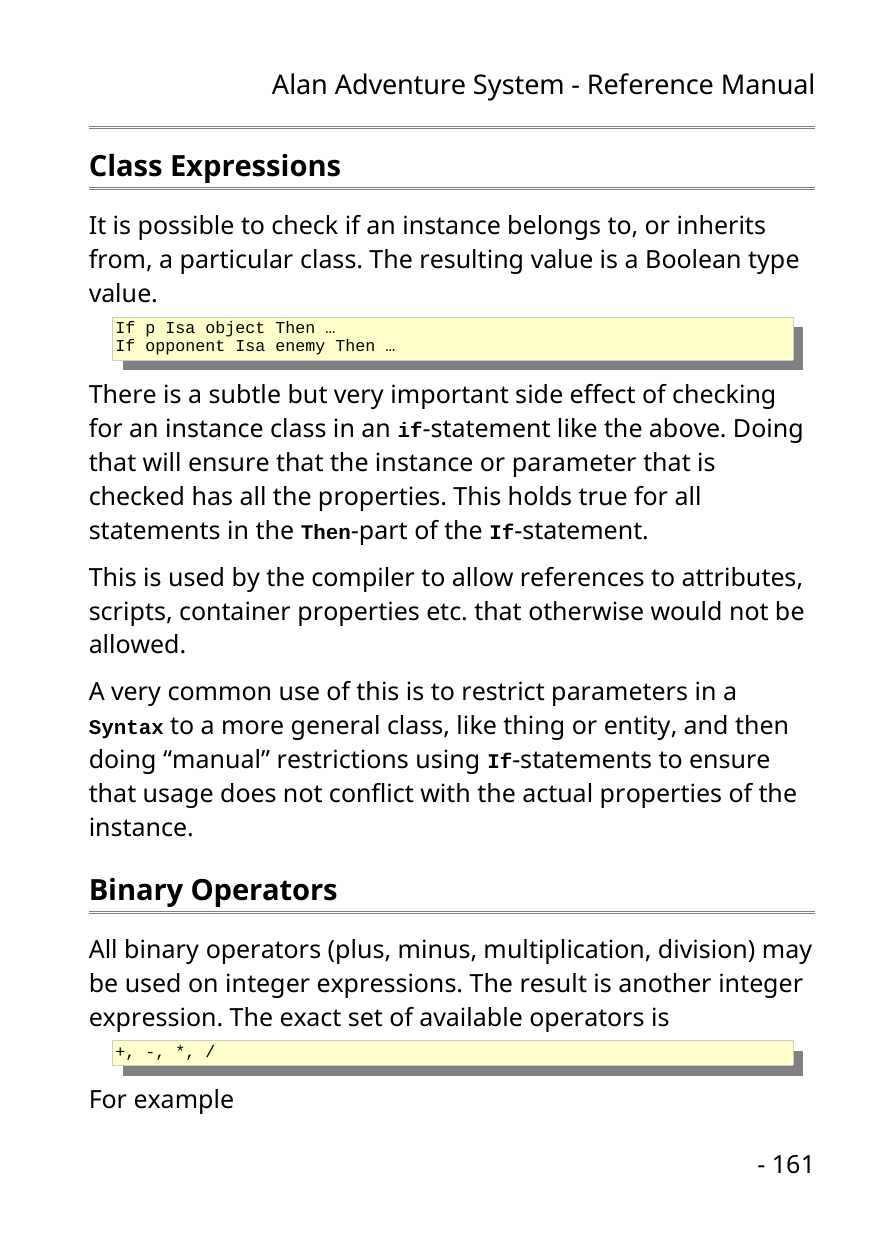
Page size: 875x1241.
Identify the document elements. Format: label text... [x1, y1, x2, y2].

text If p Isa object Then … [113, 318, 793, 335]
text For example [88, 1082, 815, 1116]
text This is used by the compiler to allow references to attributes, scripts, container properties etc. that otherwise would not be allowed. [88, 559, 815, 661]
text There is a subtle but very important side effect of checking for an instance class in an if-statement like the above. Doing that will ensure that the instance or parameter that is checked has all the properties. This holds true for all statements in the Then-part of the If-statement. [88, 377, 815, 547]
subtitle Binary Operators [88, 869, 815, 913]
text +, -, *, / [113, 1041, 793, 1065]
text It is possible to check if an instance belongs to, or inherits from, a particular class. The resulting value is a Boolean type value. [88, 208, 815, 310]
text If opponent Isa enemy Then … [113, 335, 793, 360]
text All binary operators (plus, minus, multiplication, division) may be used on in­teger expressions. The result is another integer expression. The exact set of available operators is [88, 932, 815, 1034]
text A very common use of this is to restrict parameters in a Syntax to a more general class, like thing or entity, and then doing “manual” restrictions using If-statements to ensure that usage does not conflict with the actual properties of the instance. [88, 674, 815, 844]
subtitle Class Expressions [88, 146, 815, 189]
